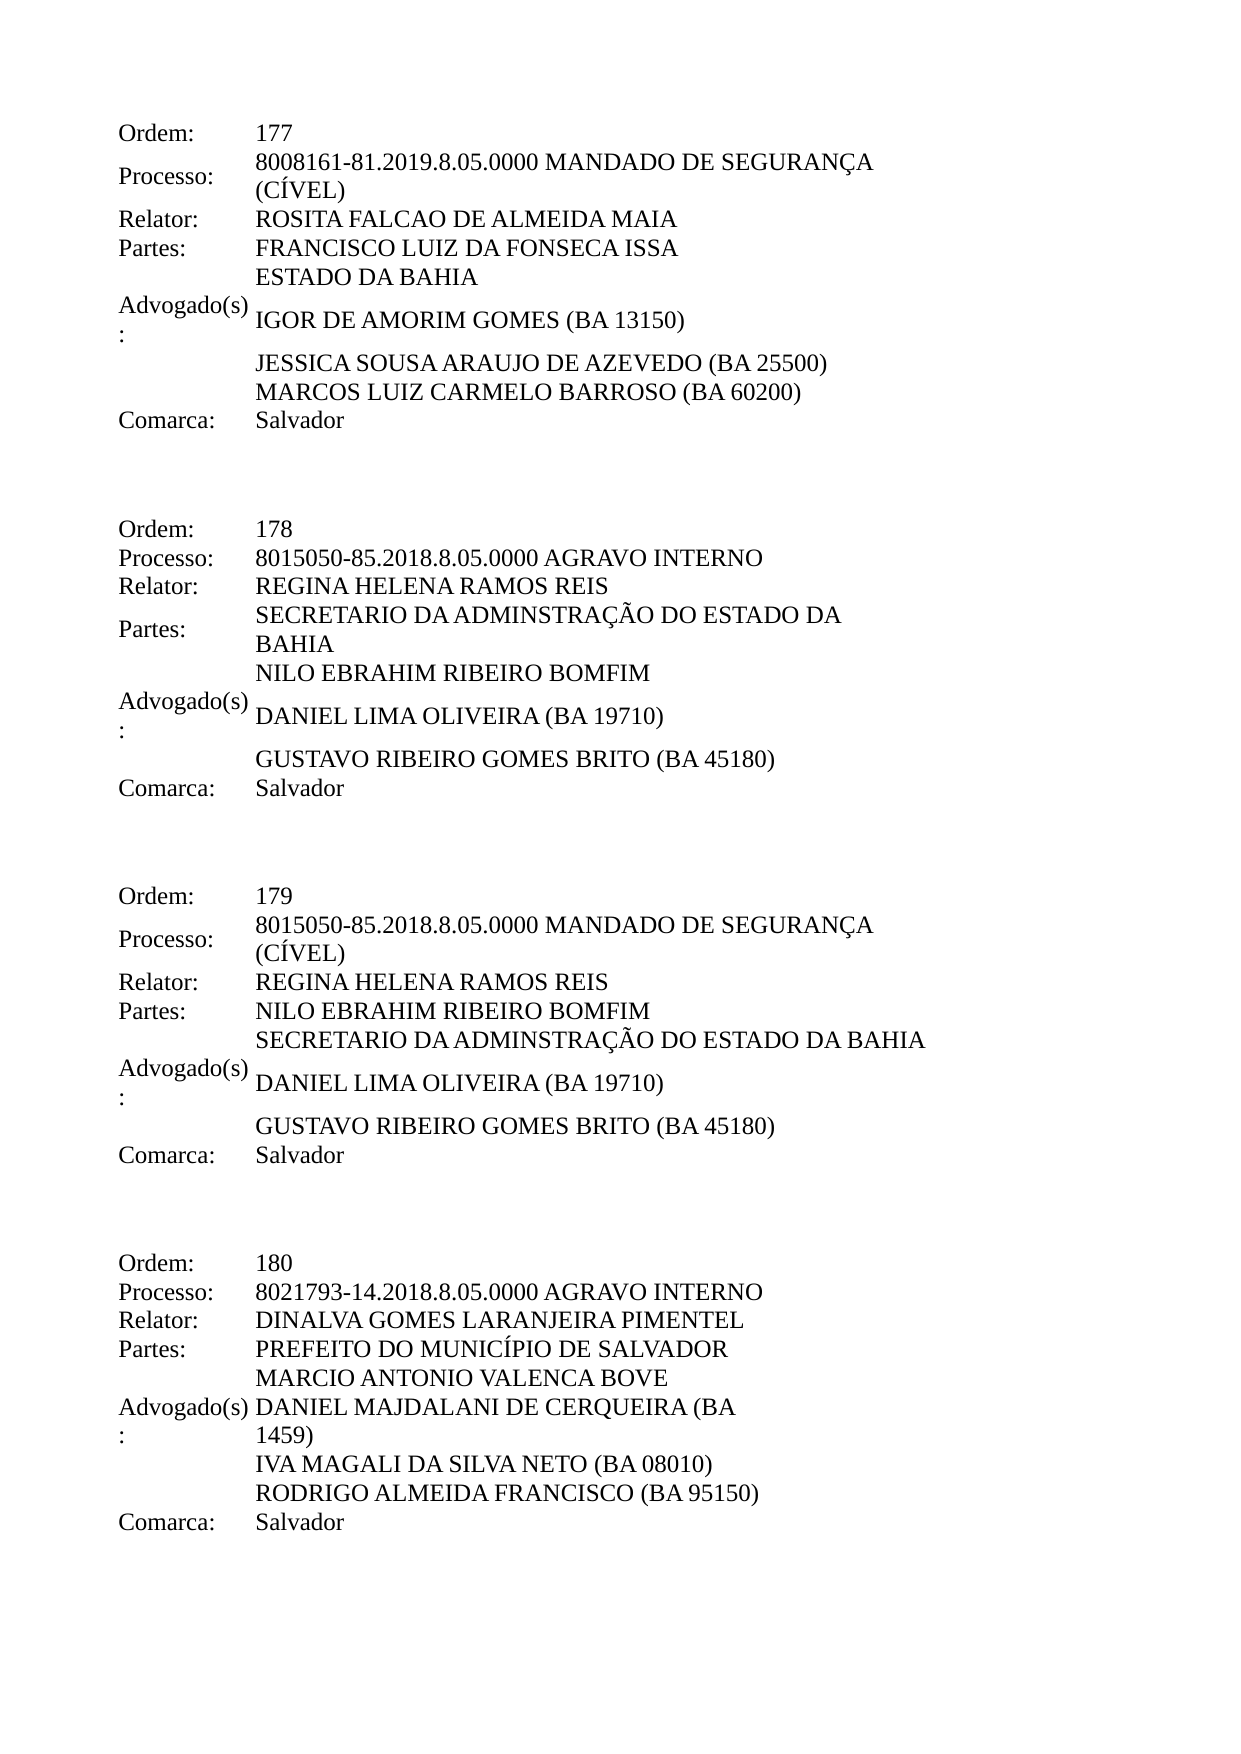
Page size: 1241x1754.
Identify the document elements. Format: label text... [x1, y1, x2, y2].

table_cell [118, 377, 255, 406]
table_cell Processo: [118, 1277, 255, 1306]
table_cell [118, 744, 255, 773]
table_cell DINALVA GOMES LARANJEIRA PIMENTEL [255, 1306, 796, 1334]
table_cell [118, 1449, 255, 1478]
table_cell SECRETARIO DA ADMINSTRAÇÃO DO ESTADO DA BAHIA [255, 600, 925, 658]
table_cell Salvador [255, 773, 925, 801]
table_cell Salvador [255, 406, 969, 434]
table_header Ordem: [118, 1248, 255, 1277]
table_header Ordem: [118, 118, 255, 147]
table_cell Partes: [118, 233, 255, 262]
table_cell [118, 1363, 255, 1392]
table_cell [118, 348, 255, 377]
table_header 178 [255, 514, 925, 543]
table_cell Partes: [118, 600, 255, 658]
table_cell Salvador [255, 1140, 969, 1168]
table_cell MARCOS LUIZ CARMELO BARROSO (BA 60200) [255, 377, 969, 406]
table_cell ROSITA FALCAO DE ALMEIDA MAIA [255, 204, 969, 233]
table_cell PREFEITO DO MUNICÍPIO DE SALVADOR [255, 1334, 796, 1363]
table_cell Advogado(s): [118, 1054, 255, 1111]
table_cell Partes: [118, 1334, 255, 1363]
table_header 179 [255, 881, 969, 910]
table_cell 8008161-81.2019.8.05.0000 MANDADO DE SEGURANÇA (CÍVEL) [255, 147, 969, 204]
table_cell 8015050-85.2018.8.05.0000 AGRAVO INTERNO [255, 543, 925, 571]
table_cell [118, 1025, 255, 1053]
table_cell DANIEL LIMA OLIVEIRA (BA 19710) [255, 1054, 969, 1111]
table_cell Processo: [118, 147, 255, 204]
table_cell NILO EBRAHIM RIBEIRO BOMFIM [255, 996, 969, 1025]
table_cell [118, 658, 255, 686]
table_cell RODRIGO ALMEIDA FRANCISCO (BA 95150) [255, 1478, 796, 1507]
table_cell FRANCISCO LUIZ DA FONSECA ISSA [255, 233, 969, 262]
table_cell Relator: [118, 571, 255, 600]
table_header 180 [255, 1248, 796, 1277]
table_cell Comarca: [118, 773, 255, 801]
table_cell 8021793-14.2018.8.05.0000 AGRAVO INTERNO [255, 1277, 796, 1306]
table_cell Comarca: [118, 1140, 255, 1168]
table_cell [118, 1478, 255, 1507]
table_cell REGINA HELENA RAMOS REIS [255, 967, 969, 996]
table_header 177 [255, 118, 969, 147]
table_cell REGINA HELENA RAMOS REIS [255, 571, 925, 600]
table_cell Advogado(s): [118, 291, 255, 348]
table_cell DANIEL MAJDALANI DE CERQUEIRA (BA 1459) [255, 1392, 796, 1449]
table_cell MARCIO ANTONIO VALENCA BOVE [255, 1363, 796, 1392]
table_header Ordem: [118, 514, 255, 543]
table_cell Advogado(s): [118, 686, 255, 744]
table_cell IVA MAGALI DA SILVA NETO (BA 08010) [255, 1449, 796, 1478]
table_cell JESSICA SOUSA ARAUJO DE AZEVEDO (BA 25500) [255, 348, 969, 377]
table_cell GUSTAVO RIBEIRO GOMES BRITO (BA 45180) [255, 744, 925, 773]
table_cell Processo: [118, 543, 255, 571]
table_header Ordem: [118, 881, 255, 910]
table_cell Partes: [118, 996, 255, 1025]
table_cell Comarca: [118, 406, 255, 434]
table_cell IGOR DE AMORIM GOMES (BA 13150) [255, 291, 969, 348]
table_cell Salvador [255, 1507, 796, 1536]
table_cell 8015050-85.2018.8.05.0000 MANDADO DE SEGURANÇA (CÍVEL) [255, 910, 969, 967]
table_cell Advogado(s): [118, 1392, 255, 1449]
table_cell Relator: [118, 1306, 255, 1334]
table_cell SECRETARIO DA ADMINSTRAÇÃO DO ESTADO DA BAHIA [255, 1025, 969, 1053]
table_cell GUSTAVO RIBEIRO GOMES BRITO (BA 45180) [255, 1111, 969, 1140]
table_cell Comarca: [118, 1507, 255, 1536]
table_cell [118, 262, 255, 291]
table_cell Relator: [118, 967, 255, 996]
table_cell DANIEL LIMA OLIVEIRA (BA 19710) [255, 686, 925, 744]
table_cell NILO EBRAHIM RIBEIRO BOMFIM [255, 658, 925, 686]
table_cell Relator: [118, 204, 255, 233]
table_cell Processo: [118, 910, 255, 967]
table_cell [118, 1111, 255, 1140]
table_cell ESTADO DA BAHIA [255, 262, 969, 291]
